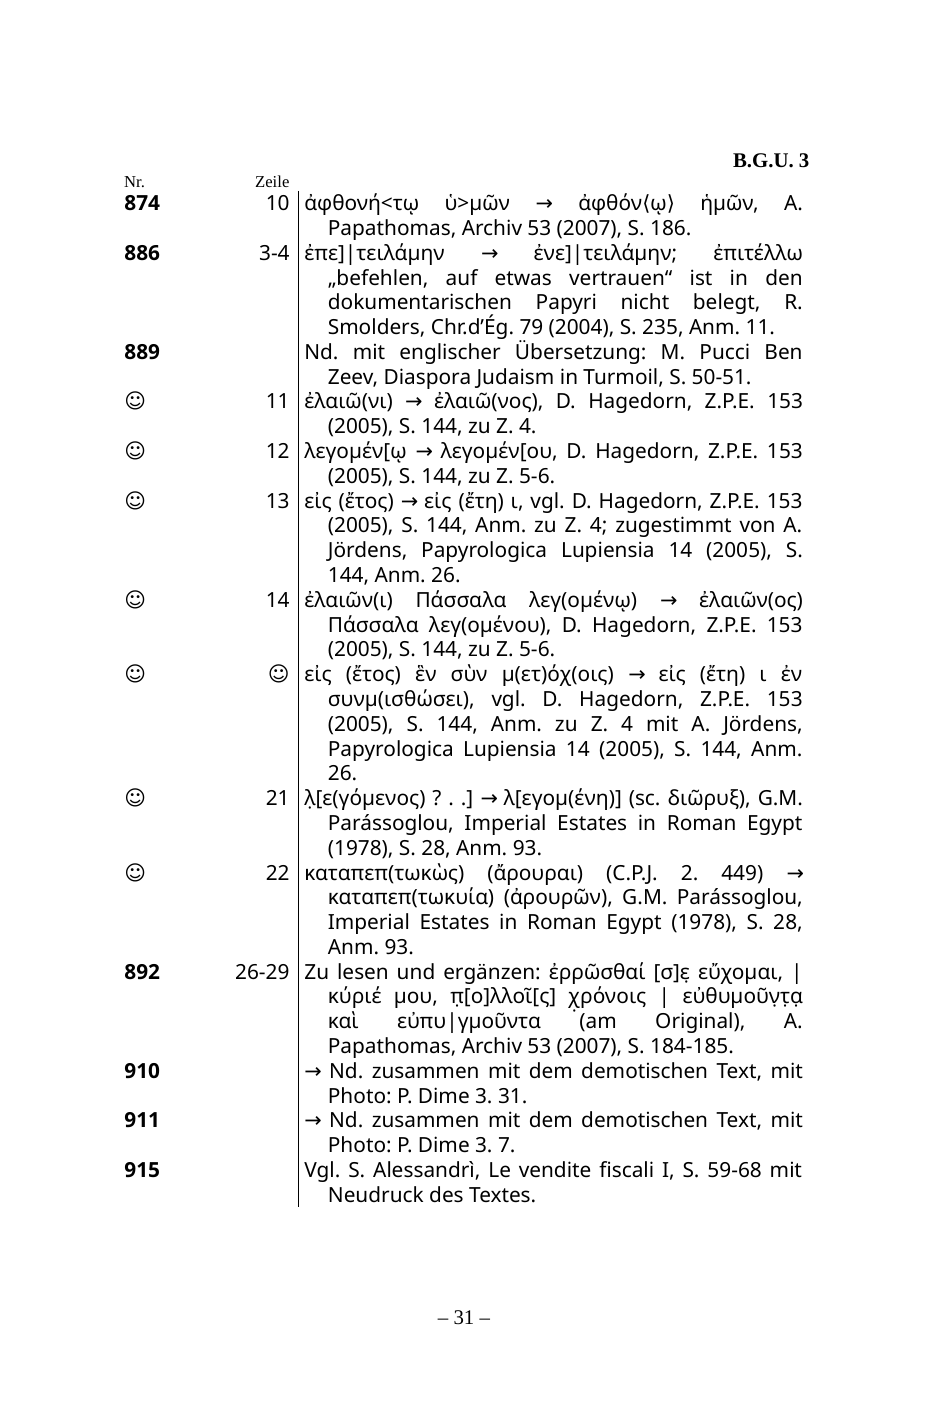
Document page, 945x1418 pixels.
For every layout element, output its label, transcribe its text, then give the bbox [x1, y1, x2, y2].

table_cell ☺ [118, 488, 207, 587]
table_cell ☺ [118, 588, 207, 662]
table_cell ☺ [118, 786, 207, 860]
table_cell ☺ [118, 662, 207, 786]
table_cell 26-29 [207, 959, 298, 1058]
table_cell Nd. mit englischer Übersetzung: M. Pucci Ben Zeev, Diaspora Judaism in Turmoil, S. 50-51. [299, 340, 809, 389]
table_cell ☺ [118, 389, 207, 439]
table_cell → Nd. zusammen mit dem demotischen Text, mit Photo: P. Dime 3. 7. [299, 1108, 809, 1158]
table_cell εἰς (ἔτος) → εἰς (ἔτη) ι, vgl. D. Hagedorn, Z.P.E. 153 (2005), S. 144, Anm. zu Z. 4; zugestimmt von A. Jördens, Papyrologica Lupiensia 14 (2005), S. 144, Anm. 26. [299, 488, 809, 587]
table_cell 12 [207, 439, 298, 488]
table_cell 14 [207, 588, 298, 662]
table_cell Zu lesen und ergänzen: ἐρρῶσθαί [σ]ε̣ εὔχομαι, | κύριέ μου, π̣[ο]λλοῖ[ς] χ̣ρόνοις | εὐθυμοῦν̣τ̣α̣ καὶ εὐπυ|γμοῦντα (am Original), A. Papathomas, Archiv 53 (2007), S. 184-185. [299, 959, 809, 1058]
table_cell ☺ [118, 860, 207, 959]
table_cell 889 [118, 340, 298, 389]
table_cell ἐλαιῶ(νι) → ἐλαιῶ(νος), D. Hagedorn, Z.P.E. 153 (2005), S. 144, zu Z. 4. [299, 389, 809, 439]
table_cell ☺ [118, 439, 207, 488]
table_cell ἐπε]|τειλάμην → ἐνε]|τειλάμην; ἐπιτέλλω „befehlen, auf etwas vertrauen“ ist in den dokumentarischen Papyri nicht belegt, R. Smolders, Chr.d’Ég. 79 (2004), S. 235, Anm. 11. [299, 240, 809, 339]
table_cell 874 [118, 191, 207, 240]
table_cell λεγομέν[ῳ → λεγομέν[ου, D. Hagedorn, Z.P.E. 153 (2005), S. 144, zu Z. 5-6. [299, 439, 809, 488]
table_cell ☺ [207, 662, 298, 786]
table_cell εἰς (ἔτος) ἓν σὺν μ(ετ)όχ(οις) → εἰς (ἔτη) ι ἐν συνμ(ισθώσει), vgl. D. Hagedorn, Z.P.E. 153 (2005), S. 144, Anm. zu Z. 4 mit A. Jördens, Papyrologica Lupiensia 14 (2005), S. 144, Anm. 26. [299, 662, 809, 786]
table_cell 11 [207, 389, 298, 439]
table_cell 10 [207, 191, 298, 240]
table_cell 3-4 [207, 240, 298, 339]
table_cell 911 [118, 1108, 298, 1158]
table_cell 13 [207, 488, 298, 587]
table_cell → Nd. zusammen mit dem demotischen Text, mit Photo: P. Dime 3. 31. [299, 1059, 809, 1108]
table_cell 22 [207, 860, 298, 959]
table_cell 21 [207, 786, 298, 860]
table_cell 915 [118, 1158, 298, 1207]
table_cell 886 [118, 240, 207, 339]
table_cell ἐλαιῶν(ι) Πάσσαλα λεγ(ομένῳ) → ἐλαιῶν(ος) Πάσσαλα λεγ(ομένου), D. Hagedorn, Z.P.E. 153 (2005), S. 144, zu Z. 5-6. [299, 588, 809, 662]
table_cell ἀφθονή<τῳ ὑ>μῶν → ἀφθόν⟨ῳ⟩ ἡμῶν, A. Papathomas, Archiv 53 (2007), S. 186. [299, 191, 809, 240]
table_cell λ̣[ε(γόμενος) ? . .] → λ[εγομ(ένη)] (sc. διῶρυξ), G.M. Parássoglou, Imperial Estates in Roman Egypt (1978), S. 28, Anm. 93. [299, 786, 809, 860]
table_cell 910 [118, 1059, 298, 1108]
table_cell 892 [118, 959, 207, 1058]
table_cell καταπεπ(τωκὼς) (ἄρουραι) (C.P.J. 2. 449) → καταπεπ(τωκυία) (ἀρουρῶν), G.M. Parássoglou, Imperial Estates in Roman Egypt (1978), S. 28, Anm. 93. [299, 860, 809, 959]
table_cell Vgl. S. Alessandrì, Le vendite fiscali I, S. 59-68 mit Neudruck des Textes. [299, 1158, 809, 1207]
